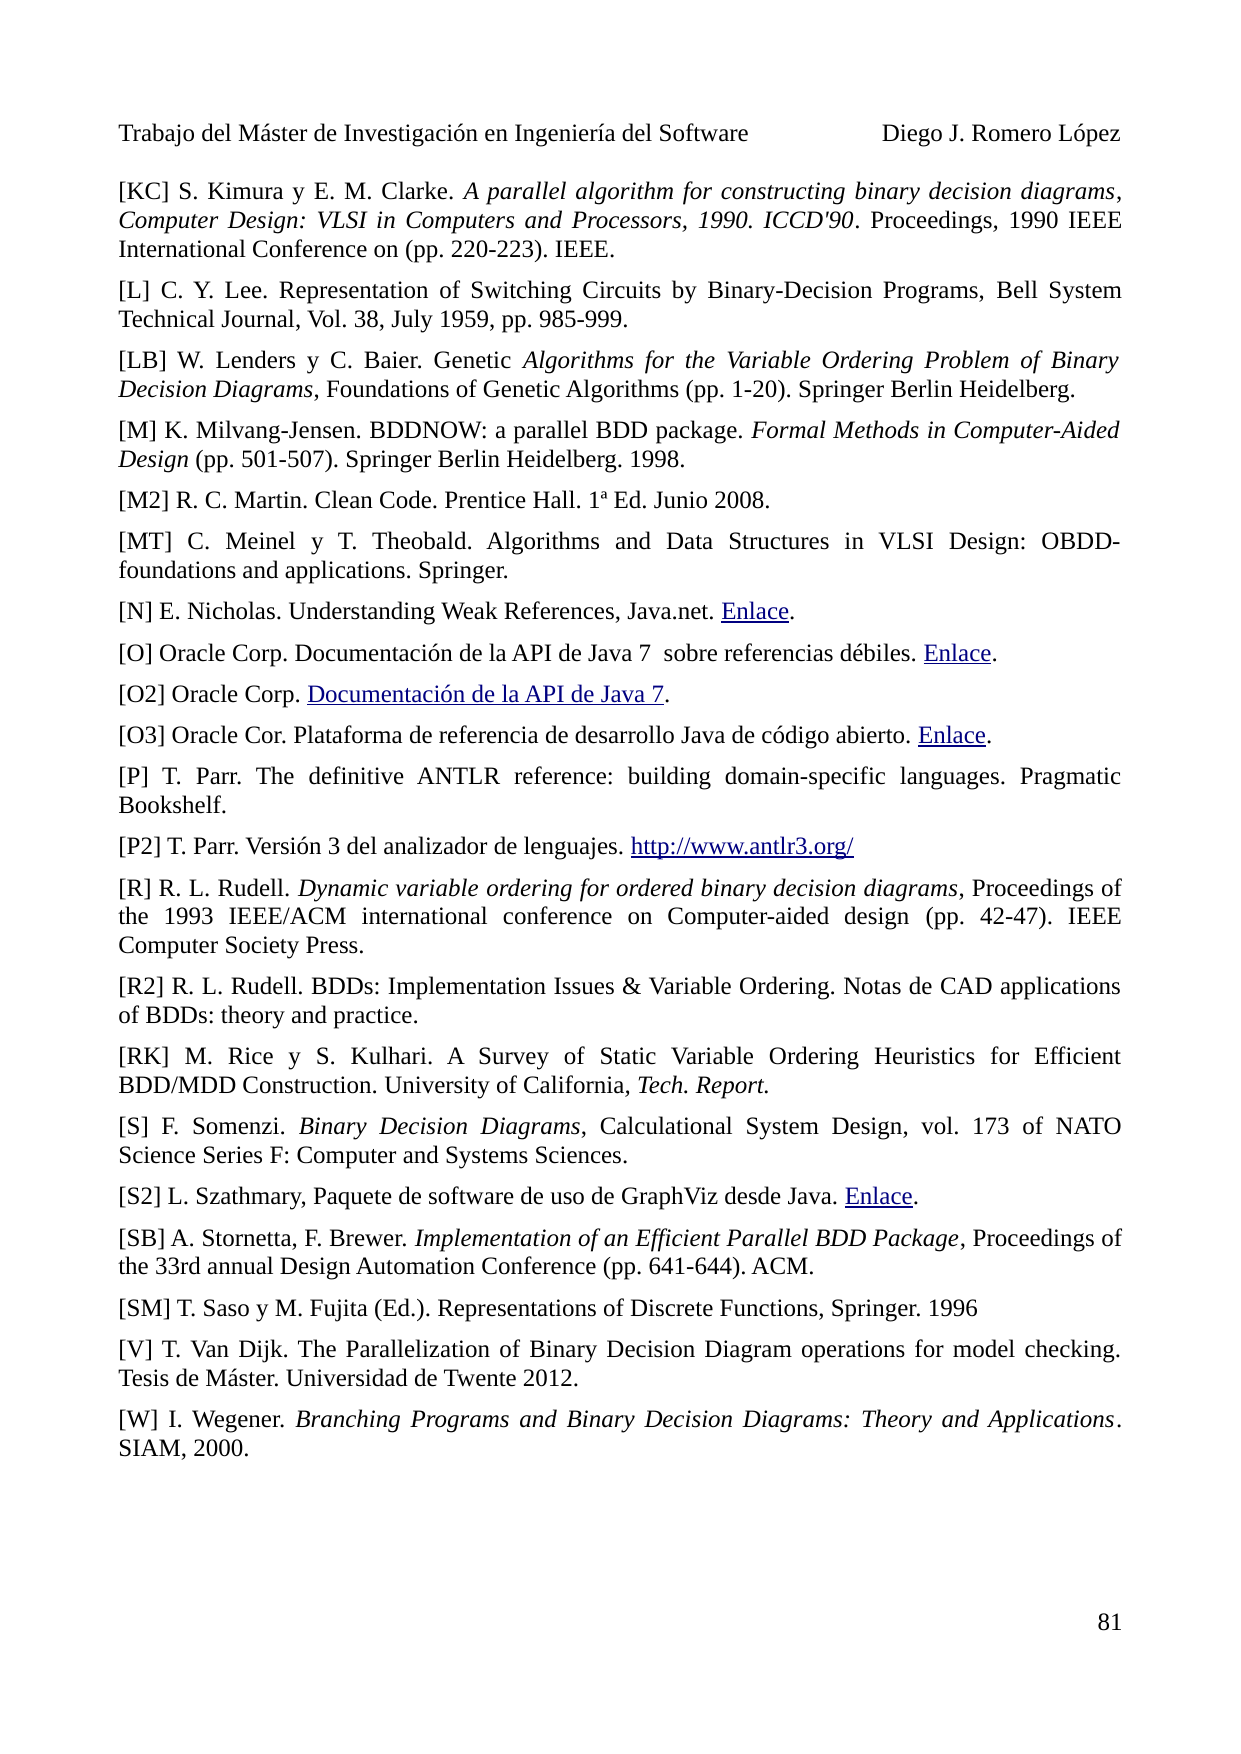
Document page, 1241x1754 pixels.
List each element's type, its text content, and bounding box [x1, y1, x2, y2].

text [R] R. L. Rudell. Dynamic variable ordering for ordered binary decision diagrams, Proceedings of the 1993 IEEE/ACM international conference on Computer-aided design (pp. 42-47). IEEE Computer Society Press. [118, 873, 1122, 959]
text [L] C. Y. Lee. Representation of Switching Circuits by Binary-Decision Programs, Bell System Technical Journal, Vol. 38, July 1959, pp. 985-999. [118, 275, 1122, 333]
text [V] T. Van Dijk. The Parallelization of Binary Decision Diagram operations for model checking. Tesis de Máster. Universidad de Twente 2012. [118, 1334, 1122, 1391]
text [N] E. Nicholas. Understanding Weak References, Java.net. Enlace. [118, 596, 1122, 625]
text [S2] L. Szathmary, Paquete de software de uso de GraphViz desde Java. Enlace. [118, 1181, 1122, 1210]
text [KC] S. Kimura y E. M. Clarke. A parallel algorithm for constructing binary decision diagrams, Computer Design: VLSI in Computers and Processors, 1990. ICCD'90. Proceedings, 1990 IEEE International Conference on (pp. 220-223). IEEE. [118, 176, 1122, 263]
text [O] Oracle Corp. Documentación de la API de Java 7 sobre referencias débiles. Enlace. [118, 638, 1122, 666]
text [R2] R. L. Rudell. BDDs: Implementation Issues & Variable Ordering. Notas de CAD applications of BDDs: theory and practice. [118, 971, 1122, 1029]
text [M2] R. C. Martin. Clean Code. Prentice Hall. 1ª Ed. Junio 2008. [118, 485, 1122, 514]
text [S] F. Somenzi. Binary Decision Diagrams, Calculational System Design, vol. 173 of NATO Science Series F: Computer and Systems Sciences. [118, 1111, 1122, 1169]
text [W] I. Wegener. Branching Programs and Binary Decision Diagrams: Theory and Applications. SIAM, 2000. [118, 1404, 1122, 1461]
text [P2] T. Parr. Versión 3 del analizador de lenguajes. http://www.antlr3.org/ [118, 831, 1122, 860]
text [O3] Oracle Cor. Plataforma de referencia de desarrollo Java de código abierto. Enlace. [118, 720, 1122, 749]
text [RK] M. Rice y S. Kulhari. A Survey of Static Variable Ordering Heuristics for Efficient BDD/MDD Construction. University of California, Tech. Report. [118, 1041, 1122, 1099]
text [P] T. Parr. The definitive ANTLR reference: building domain-specific languages. Pragmatic Bookshelf. [118, 761, 1122, 819]
text [SB] A. Stornetta, F. Brewer. Implementation of an Efficient Parallel BDD Package, Proceedings of the 33rd annual Design Automation Conference (pp. 641-644). ACM. [118, 1223, 1122, 1280]
text [O2] Oracle Corp. Documentación de la API de Java 7. [118, 679, 1122, 708]
text [SM] T. Saso y M. Fujita (Ed.). Representations of Discrete Functions, Springer. 1996 [118, 1293, 1122, 1321]
text [LB] W. Lenders y C. Baier. Genetic Algorithms for the Variable Ordering Problem of Binary Decision Diagrams, Foundations of Genetic Algorithms (pp. 1-20). Springer Berlin Heidelberg. [118, 345, 1122, 403]
text [M] K. Milvang-Jensen. BDDNOW: a parallel BDD package. Formal Methods in Computer-Aided Design (pp. 501-507). Springer Berlin Heidelberg. 1998. [118, 415, 1122, 473]
text [MT] C. Meinel y T. Theobald. Algorithms and Data Structures in VLSI Design: OBDD-foundations and applications. Springer. [118, 526, 1122, 584]
